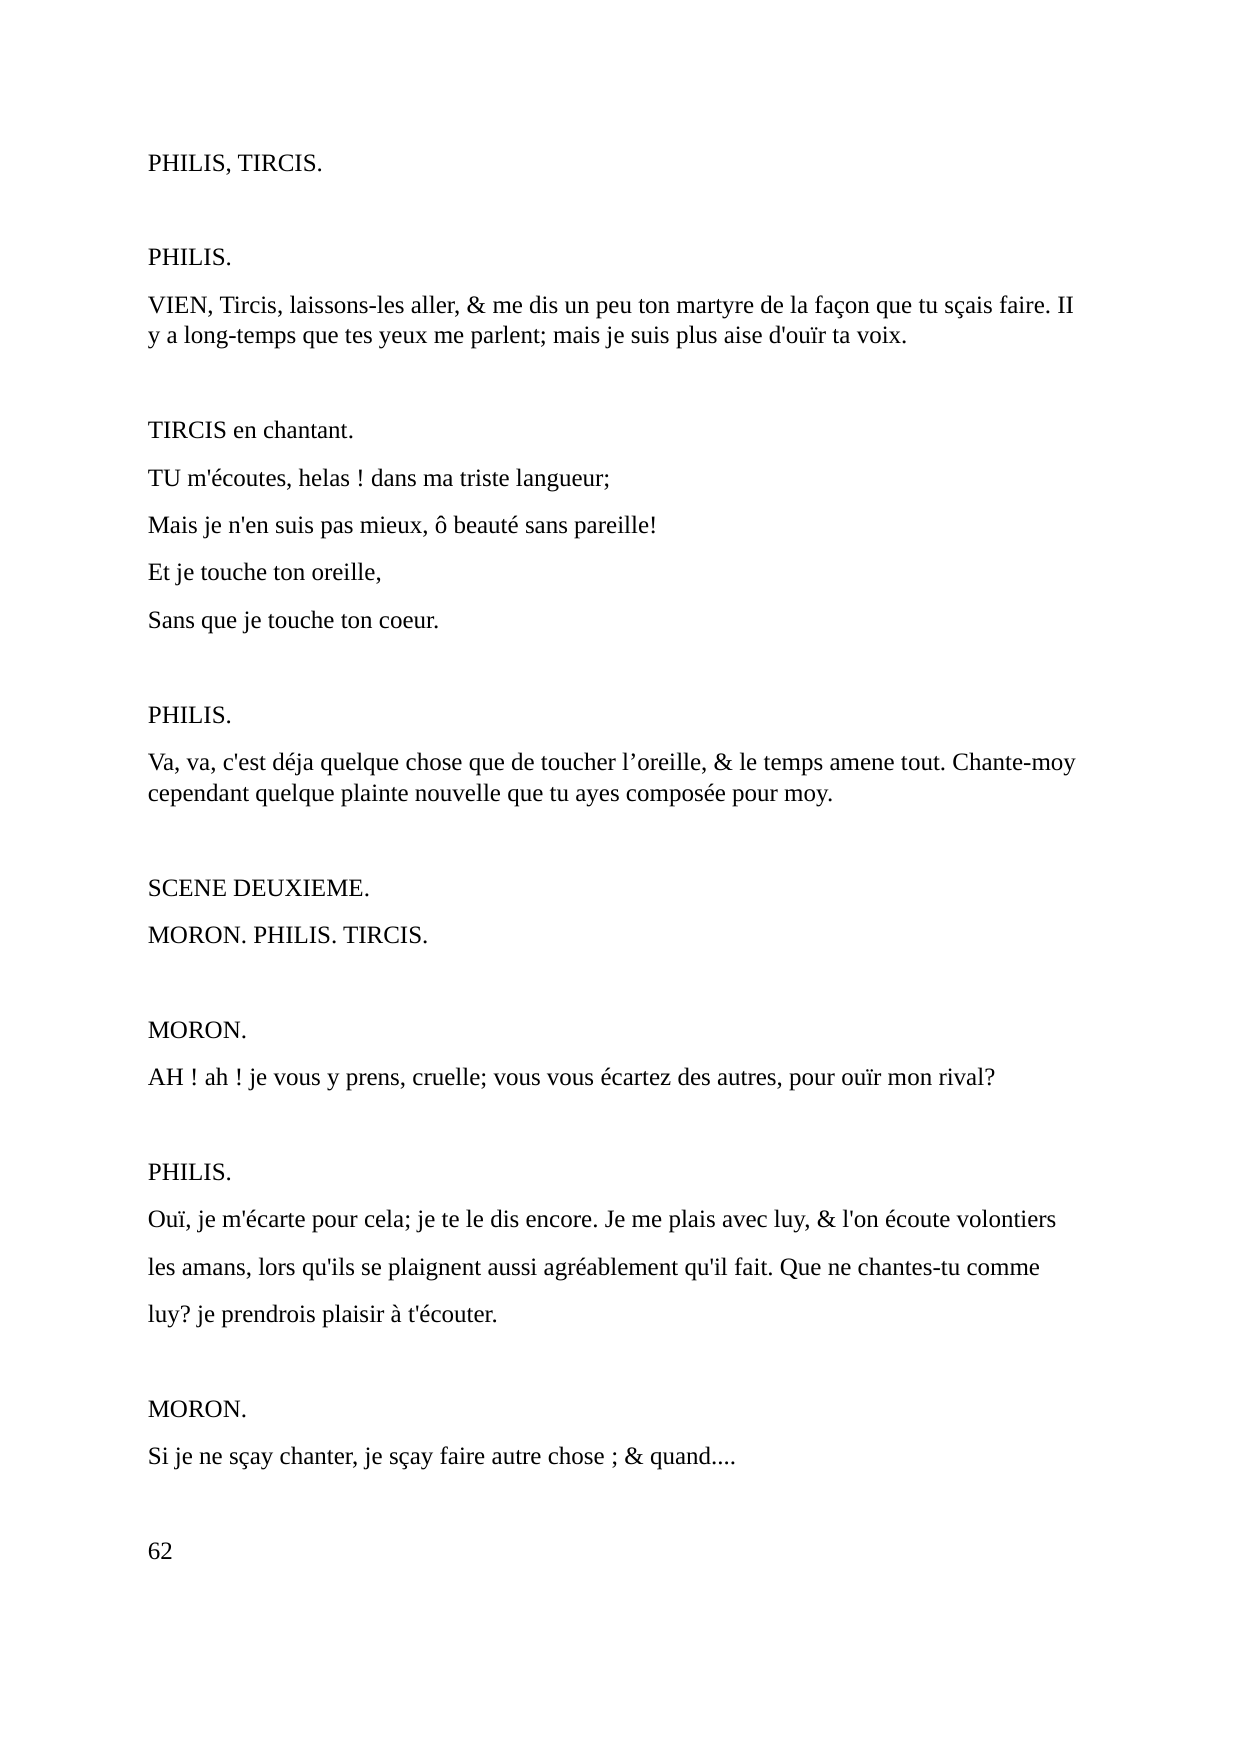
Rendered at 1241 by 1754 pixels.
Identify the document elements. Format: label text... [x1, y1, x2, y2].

text VIEN, Tircis, laissons-les aller, & me dis un peu ton martyre de la façon que tu sçais faire. II y a long-temps que tes yeux me parlent; mais je suis plus aise d'ouïr ta voix. [148, 290, 1093, 349]
text luy? je prendrois plaisir à t'écouter. [148, 1299, 1093, 1328]
text AH ! ah ! je vous y prens, cruelle; vous vous écartez des autres, pour ouïr mon rival? [148, 1062, 1093, 1091]
text TU m'écoutes, helas ! dans ma triste langueur; [148, 463, 1093, 491]
text Ouï, je m'écarte pour cela; je te le dis encore. Je me plais avec luy, & l'on écoute volontiers [148, 1204, 1093, 1233]
text MORON. [148, 1394, 1093, 1423]
text 62 [148, 1536, 1093, 1565]
text MORON. PHILIS. TIRCIS. [148, 920, 1093, 949]
text PHILIS. [148, 700, 1093, 728]
text Sans que je touche ton coeur. [148, 605, 1093, 634]
text TIRCIS en chantant. [148, 415, 1093, 444]
text MORON. [148, 1015, 1093, 1043]
text SCENE DEUXIEME. [148, 873, 1093, 901]
text Si je ne sçay chanter, je sçay faire autre chose ; & quand.... [148, 1441, 1093, 1470]
text Va, va, c'est déja quelque chose que de toucher l’oreille, & le temps amene tout. Chante-moy cependant quelque plainte nouvelle que tu ayes composée pour moy. [148, 747, 1093, 807]
text Mais je n'en suis pas mieux, ô beauté sans pareille! [148, 510, 1093, 539]
text les amans, lors qu'ils se plaignent aussi agréablement qu'il fait. Que ne chantes-tu comme [148, 1252, 1093, 1281]
text PHILIS. [148, 242, 1093, 271]
text Et je touche ton oreille, [148, 557, 1093, 586]
text PHILIS. [148, 1157, 1093, 1186]
text PHILIS, TIRCIS. [148, 148, 1093, 176]
